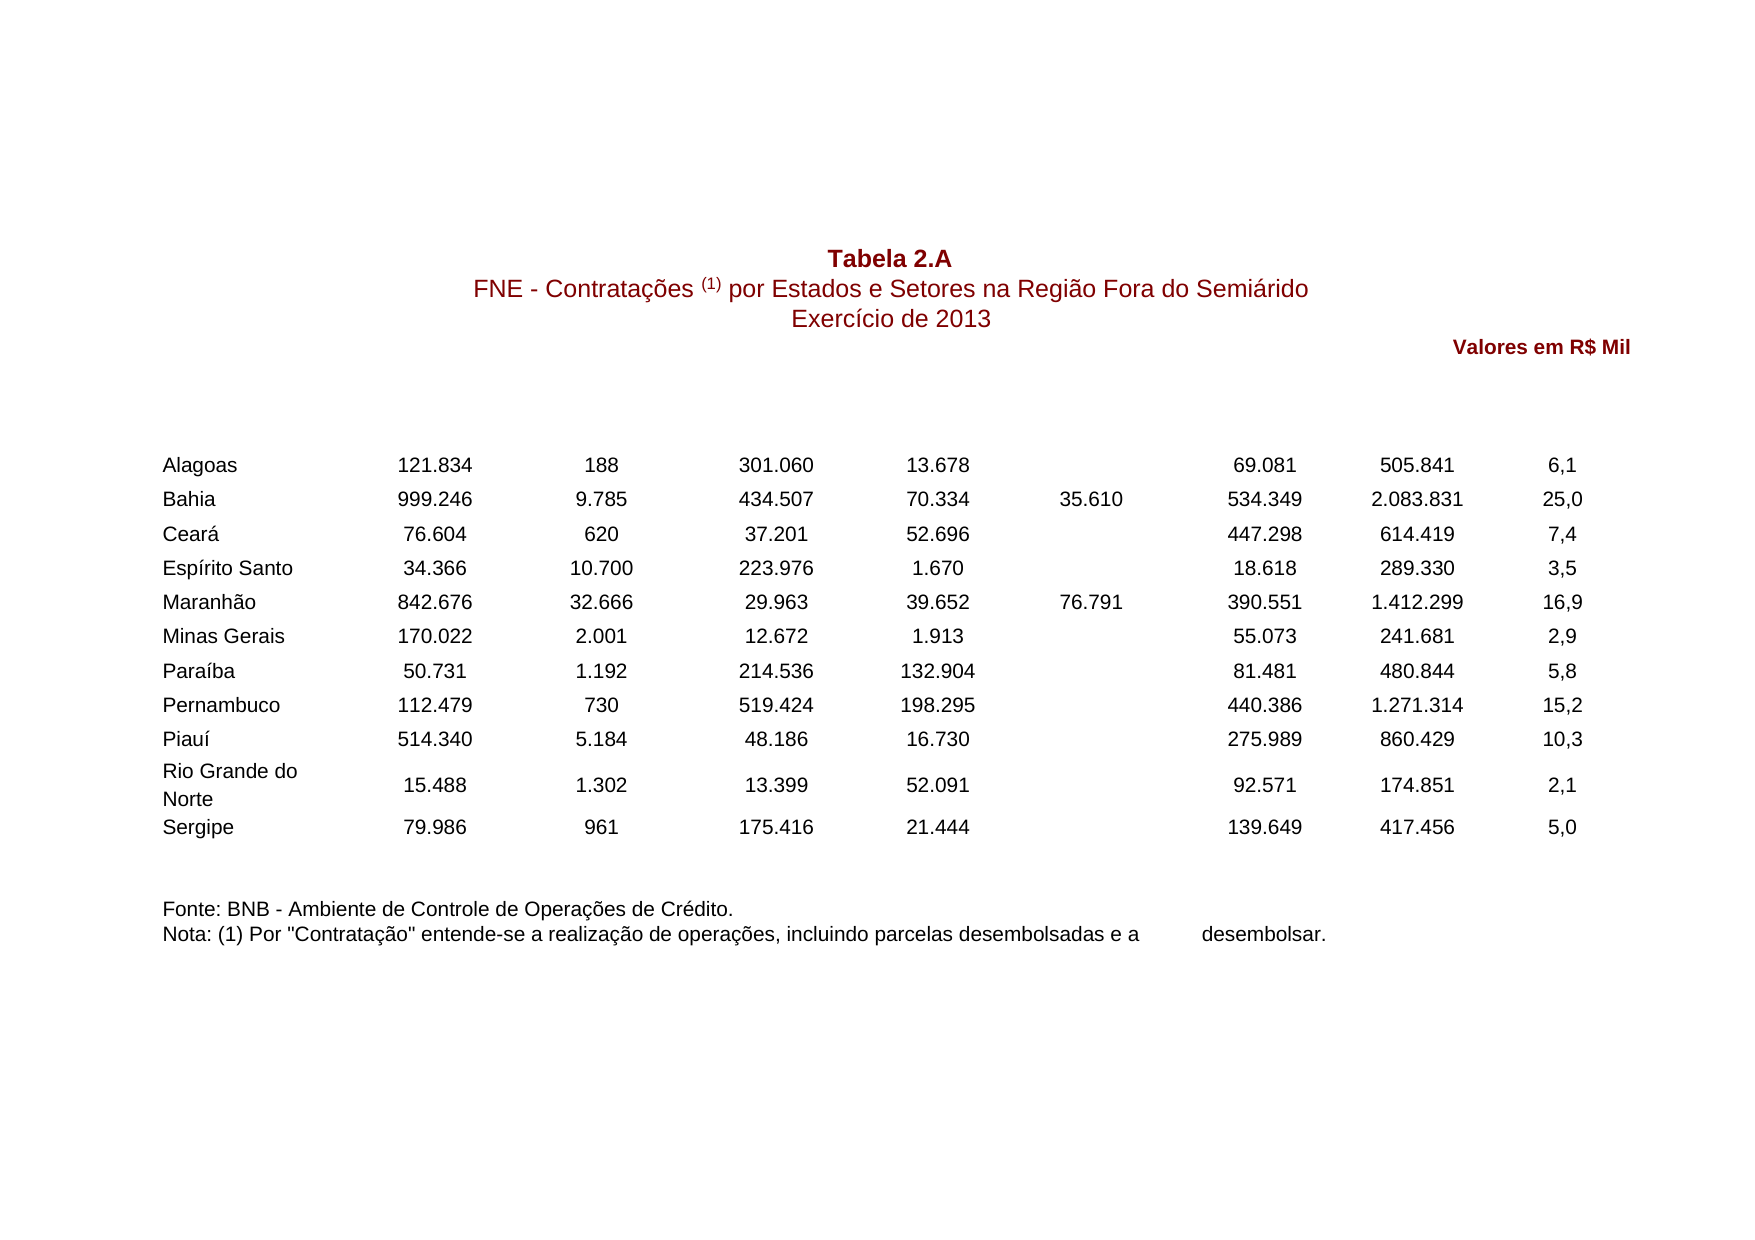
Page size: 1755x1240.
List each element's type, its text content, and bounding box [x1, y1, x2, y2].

table_cell 100,0 [1514, 846, 1639, 896]
table_cell 34.366 [384, 556, 523, 590]
table_header Estado / Total (%) [1514, 364, 1639, 453]
table_cell 3.017.772 [384, 846, 523, 896]
table_cell 50.731 [384, 659, 523, 693]
table_cell 37.201 [725, 521, 892, 556]
table_header Rural [384, 364, 523, 453]
table_cell Bahia [155, 487, 384, 521]
table_cell 860.429 [1366, 727, 1514, 759]
table_header Agroindustrial [523, 364, 725, 453]
table_cell 12.672 [725, 624, 892, 659]
table_cell 1.412.299 [1366, 590, 1514, 624]
table_cell 620 [523, 521, 725, 556]
table_cell [1019, 556, 1176, 590]
table_cell 480.844 [1366, 659, 1514, 693]
table_cell 289.330 [1366, 556, 1514, 590]
table_cell 275.989 [1176, 727, 1366, 759]
table_cell 170.022 [384, 624, 523, 659]
table_cell 5,8 [1514, 659, 1639, 693]
table_cell 15,2 [1514, 693, 1639, 727]
table_cell 6,1 [1514, 453, 1639, 487]
table_cell 25,0 [1514, 487, 1639, 521]
table_cell 112.479 [384, 693, 523, 727]
table_cell [1019, 453, 1176, 487]
table_cell 81.481 [1176, 659, 1366, 693]
table_cell 16.730 [893, 727, 1019, 759]
table_header Industrial [725, 364, 892, 453]
table_header Estado [155, 364, 384, 453]
table_cell 5.184 [523, 727, 725, 759]
table_cell 223.976 [725, 556, 892, 590]
table_cell 999.246 [384, 487, 523, 521]
table_cell 8.352.295 [1366, 846, 1514, 896]
table_cell 301.060 [725, 453, 892, 487]
table_cell 2.001 [523, 624, 725, 659]
table_cell 10,3 [1514, 727, 1639, 759]
table_cell 55.073 [1176, 624, 1366, 659]
table_cell 174.851 [1366, 759, 1514, 815]
table_cell 2.010.340 [725, 846, 892, 896]
table_cell [1019, 624, 1176, 659]
table_cell 175.416 [725, 815, 892, 846]
table_cell 534.349 [1176, 487, 1366, 521]
table_cell Minas Gerais [155, 624, 384, 659]
table_cell 519.424 [725, 693, 892, 727]
table_cell 447.298 [1176, 521, 1366, 556]
table_cell 2.545.046 [1176, 846, 1366, 896]
table_cell 241.681 [1366, 624, 1514, 659]
table_header Infraestrutura [1019, 364, 1176, 453]
table_cell 132.904 [893, 659, 1019, 693]
table_cell 188 [523, 453, 725, 487]
table_cell 730 [523, 693, 725, 727]
table_cell 29.963 [725, 590, 892, 624]
table_cell 417.456 [1366, 815, 1514, 846]
table_cell 2,1 [1514, 759, 1639, 815]
text Nota: (1) Por "Contratação" entende-se a realização de operações, incluindo parcelas desembolsadas e a desembolsar. [162, 922, 1637, 946]
table_cell Total [155, 846, 384, 896]
table_cell Espírito Santo [155, 556, 384, 590]
table_cell 92.571 [1176, 759, 1366, 815]
table_cell 139.649 [1176, 815, 1366, 846]
table_cell 3,5 [1514, 556, 1639, 590]
table_cell 5,0 [1514, 815, 1639, 846]
table_cell 2,9 [1514, 624, 1639, 659]
table_cell 601.407 [893, 846, 1019, 896]
text Exercício de 2013 [152, 304, 1637, 333]
table_cell Rio Grande do Norte [155, 759, 384, 815]
table_cell 69.081 [1176, 453, 1366, 487]
text Fonte: BNB - Ambiente de Controle de Operações de Crédito. [162, 896, 1637, 920]
table_cell 76.604 [384, 521, 523, 556]
table_cell 32.666 [523, 590, 725, 624]
table_cell 614.419 [1366, 521, 1514, 556]
table_cell 214.536 [725, 659, 892, 693]
text Tabela 2.A [148, 244, 1639, 273]
table_cell Paraíba [155, 659, 384, 693]
text FNE - Contratações (1) por Estados e Setores na Região Fora do Semiárido [152, 274, 1637, 303]
table_cell 440.386 [1176, 693, 1366, 727]
table_cell Piauí [155, 727, 384, 759]
table_cell 7,4 [1514, 521, 1639, 556]
table_cell 16,9 [1514, 590, 1639, 624]
table_cell 1.670 [893, 556, 1019, 590]
table_cell 13.678 [893, 453, 1019, 487]
table_cell 13.399 [725, 759, 892, 815]
table_header Total Estado [1366, 364, 1514, 453]
table_cell 390.551 [1176, 590, 1366, 624]
table_cell Maranhão [155, 590, 384, 624]
text Valores em R$ Mil [148, 334, 1637, 358]
table_cell 21.444 [893, 815, 1019, 846]
table_cell 121.834 [384, 453, 523, 487]
table_cell Alagoas [155, 453, 384, 487]
table_cell 1.302 [523, 759, 725, 815]
table_cell [1019, 521, 1176, 556]
table_cell [1019, 693, 1176, 727]
table_cell Pernambuco [155, 693, 384, 727]
table_header Turismo [893, 364, 1019, 453]
table_cell 65.329 [523, 846, 725, 896]
table_cell 1.913 [893, 624, 1019, 659]
table_cell 9.785 [523, 487, 725, 521]
table_cell 79.986 [384, 815, 523, 846]
table_cell [1019, 815, 1176, 846]
table_cell Ceará [155, 521, 384, 556]
table_cell 18.618 [1176, 556, 1366, 590]
table_cell Sergipe [155, 815, 384, 846]
table_cell 505.841 [1366, 453, 1514, 487]
table_cell 52.091 [893, 759, 1019, 815]
table_cell 39.652 [893, 590, 1019, 624]
table_cell [1019, 659, 1176, 693]
table_cell 10.700 [523, 556, 725, 590]
table_cell 1.192 [523, 659, 725, 693]
table_cell 70.334 [893, 487, 1019, 521]
table_cell 112.401 [1019, 846, 1176, 896]
table_cell 76.791 [1019, 590, 1176, 624]
table_cell 198.295 [893, 693, 1019, 727]
table_cell [1019, 759, 1176, 815]
table_cell 52.696 [893, 521, 1019, 556]
table_header Comércio e Serviços [1176, 364, 1366, 453]
table_cell 35.610 [1019, 487, 1176, 521]
table_cell 15.488 [384, 759, 523, 815]
table_cell 842.676 [384, 590, 523, 624]
table_cell 961 [523, 815, 725, 846]
table_cell 434.507 [725, 487, 892, 521]
table_cell 48.186 [725, 727, 892, 759]
table_cell 514.340 [384, 727, 523, 759]
table_cell [1019, 727, 1176, 759]
table_cell 1.271.314 [1366, 693, 1514, 727]
table_cell 2.083.831 [1366, 487, 1514, 521]
